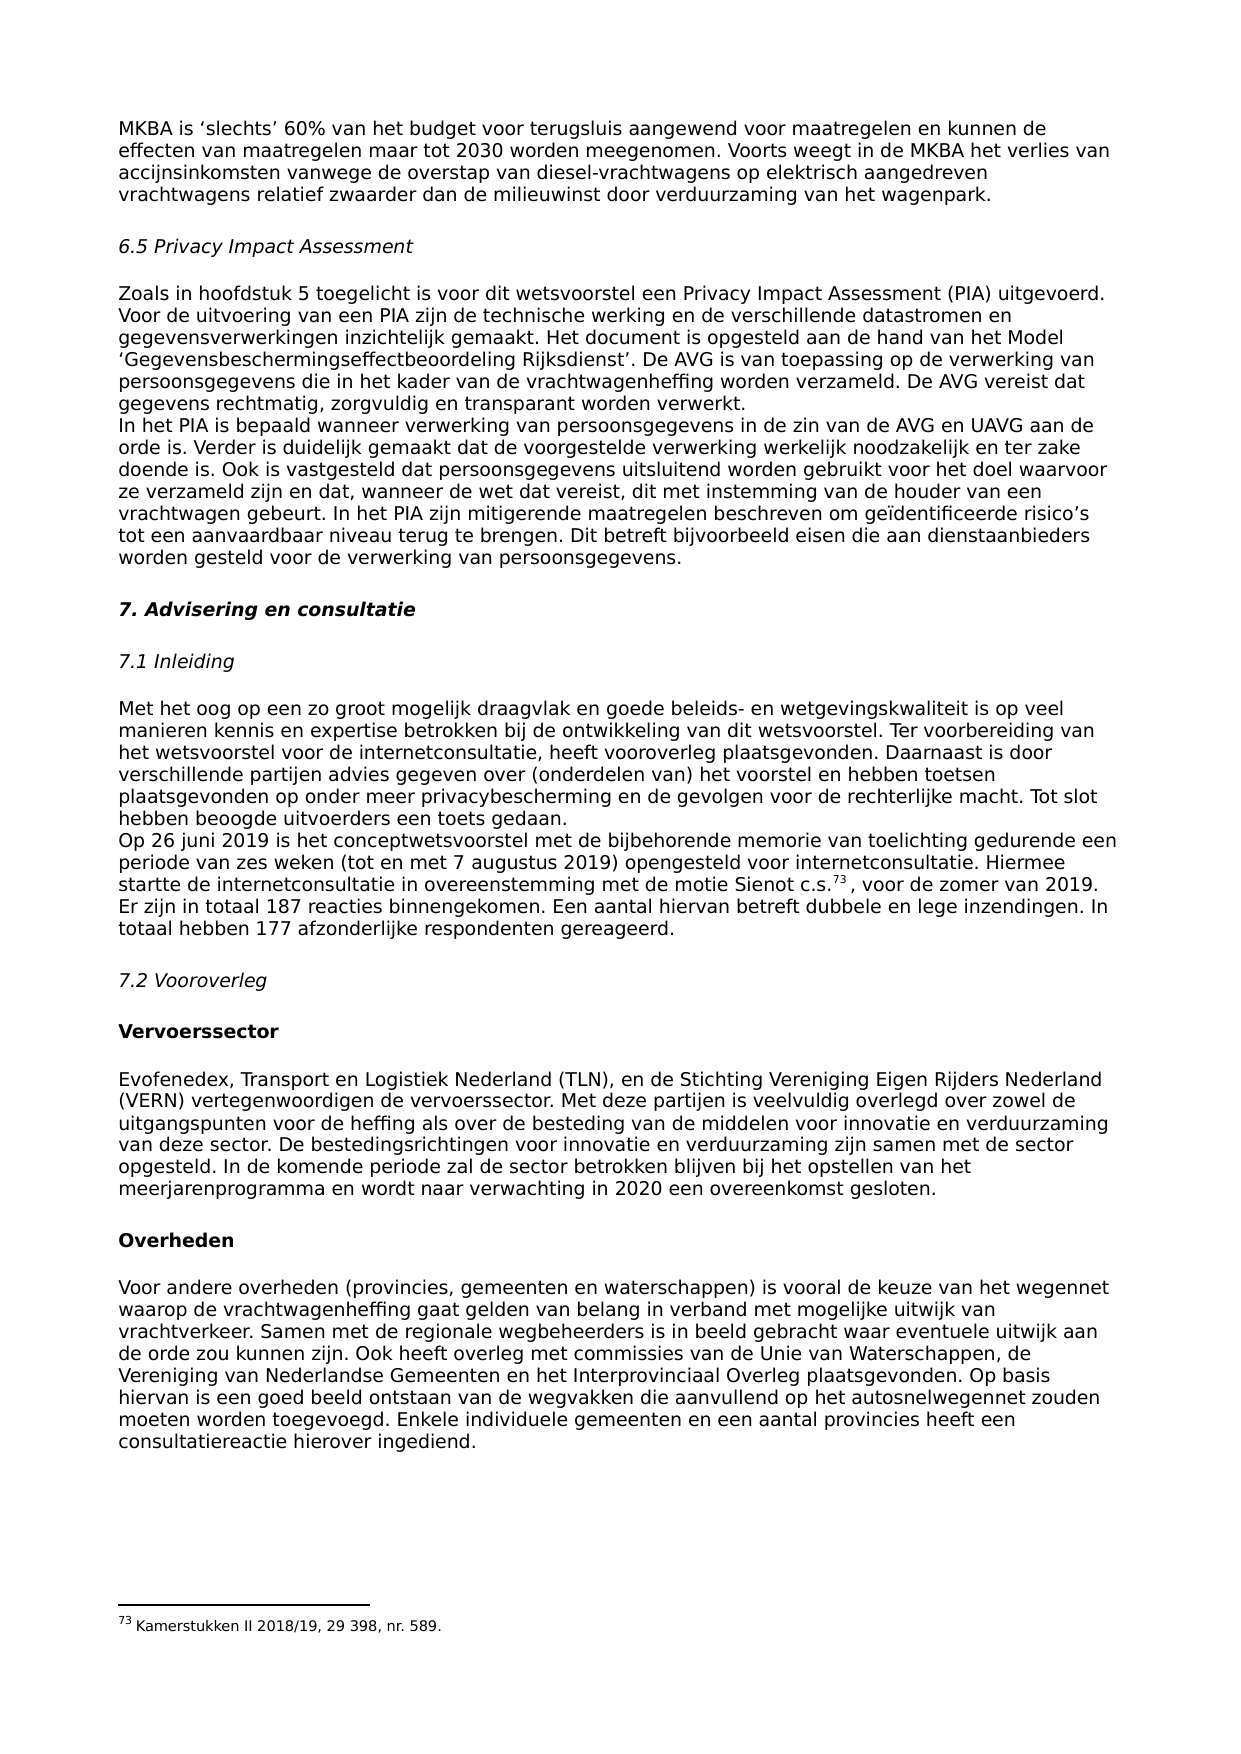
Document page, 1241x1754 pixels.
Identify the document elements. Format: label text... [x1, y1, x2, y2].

text Evofenedex, Transport en Logistiek Nederland (TLN), en de Stichting Vereniging Eigen Rijders Nederland (VERN) vertegenwoordigen de vervoerssector. Met deze partijen is veelvuldig overlegd over zowel de uitgangspunten voor de heffing als over de besteding van de middelen voor innovatie en verduurzaming van deze sector. De bestedingsrichtingen voor innovatie en verduurzaming zijn samen met de sector opgesteld. In de komende periode zal de sector betrokken blijven bij het opstellen van het meerjarenprogramma en wordt naar verwachting in 2020 een overeenkomst gesloten. [118, 1068, 1122, 1200]
text Zoals in hoofdstuk 5 toegelicht is voor dit wetsvoorstel een Privacy Impact Assessment (PIA) uitgevoerd. Voor de uitvoering van een PIA zijn de technische werking en de verschillende datastromen en gegevensverwerkingen inzichtelijk gemaakt. Het document is opgesteld aan de hand van het Model ‘Gegevensbeschermingseffectbeoordeling Rijksdienst’. De AVG is van toepassing op de verwerking van persoonsgegevens die in het kader van de vrachtwagenheffing worden verzameld. De AVG vereist dat gegevens rechtmatig, zorgvuldig en transparant worden verwerkt. [118, 283, 1122, 415]
text In het PIA is bepaald wanneer verwerking van persoonsgegevens in de zin van de AVG en UAVG aan de orde is. Verder is duidelijk gemaakt dat de voorgestelde verwerking werkelijk noodzakelijk en ter zake doende is. Ook is vastgesteld dat persoonsgegevens uitsluitend worden gebruikt voor het doel waarvoor ze verzameld zijn en dat, wanneer de wet dat vereist, dit met instemming van de houder van een vrachtwagen gebeurt. In het PIA zijn mitigerende maatregelen beschreven om geïdentificeerde risico’s tot een aanvaardbaar niveau terug te brengen. Dit betreft bijvoorbeeld eisen die aan dienstaanbieders worden gesteld voor de verwerking van persoonsgegevens. [118, 415, 1122, 569]
subtitle 7.1 Inleiding [118, 651, 1122, 673]
subtitle 6.5 Privacy Impact Assessment [118, 236, 1122, 258]
subtitle Vervoerssector [118, 1021, 1122, 1043]
text Op 26 juni 2019 is het conceptwetsvoorstel met de bijbehorende memorie van toelichting gedurende een periode van zes weken (tot en met 7 augustus 2019) opengesteld voor internetconsultatie. Hiermee startte de internetconsultatie in overeenstemming met de motie Sienot c.s., voor de zomer van 2019. Er zijn in totaal 187 reacties binnengekomen. Een aantal hiervan betreft dubbele en lege inzendingen. In totaal hebben 177 afzonderlijke respondenten gereageerd. [118, 829, 1122, 939]
subtitle 7.2 Vooroverleg [118, 969, 1122, 991]
subtitle Overheden [118, 1230, 1122, 1252]
text Met het oog op een zo groot mogelijk draagvlak en goede beleids- en wetgevingskwaliteit is op veel manieren kennis en expertise betrokken bij de ontwikkeling van dit wetsvoorstel. Ter voorbereiding van het wetsvoorstel voor de internetconsultatie, heeft vooroverleg plaatsgevonden. Daarnaast is door verschillende partijen advies gegeven over (onderdelen van) het voorstel en hebben toetsen plaatsgevonden op onder meer privacybescherming en de gevolgen voor de rechterlijke macht. Tot slot hebben beoogde uitvoerders een toets gedaan. [118, 698, 1122, 829]
subtitle 7. Advisering en consultatie [118, 599, 1122, 621]
text Voor andere overheden (provincies, gemeenten en waterschappen) is vooral de keuze van het wegennet waarop de vrachtwagenheffing gaat gelden van belang in verband met mogelijke uitwijk van vrachtverkeer. Samen met de regionale wegbeheerders is in beeld gebracht waar eventuele uitwijk aan de orde zou kunnen zijn. Ook heeft overleg met commissies van de Unie van Waterschappen, de Vereniging van Nederlandse Gemeenten en het Interprovinciaal Overleg plaatsgevonden. Op basis hiervan is een goed beeld ontstaan van de wegvakken die aanvullend op het autosnelwegennet zouden moeten worden toegevoegd. Enkele individuele gemeenten en een aantal provincies heeft een consultatiereactie hierover ingediend. [118, 1277, 1122, 1453]
text MKBA is ‘slechts’ 60% van het budget voor terugsluis aangewend voor maatregelen en kunnen de effecten van maatregelen maar tot 2030 worden meegenomen. Voorts weegt in de MKBA het verlies van accijnsinkomsten vanwege de overstap van diesel-vrachtwagens op elektrisch aangedreven vrachtwagens relatief zwaarder dan de milieuwinst door verduurzaming van het wagenpark. [118, 118, 1122, 206]
text Kamerstukken II 2018/19, 29 398, nr. 589. [118, 1614, 1122, 1636]
